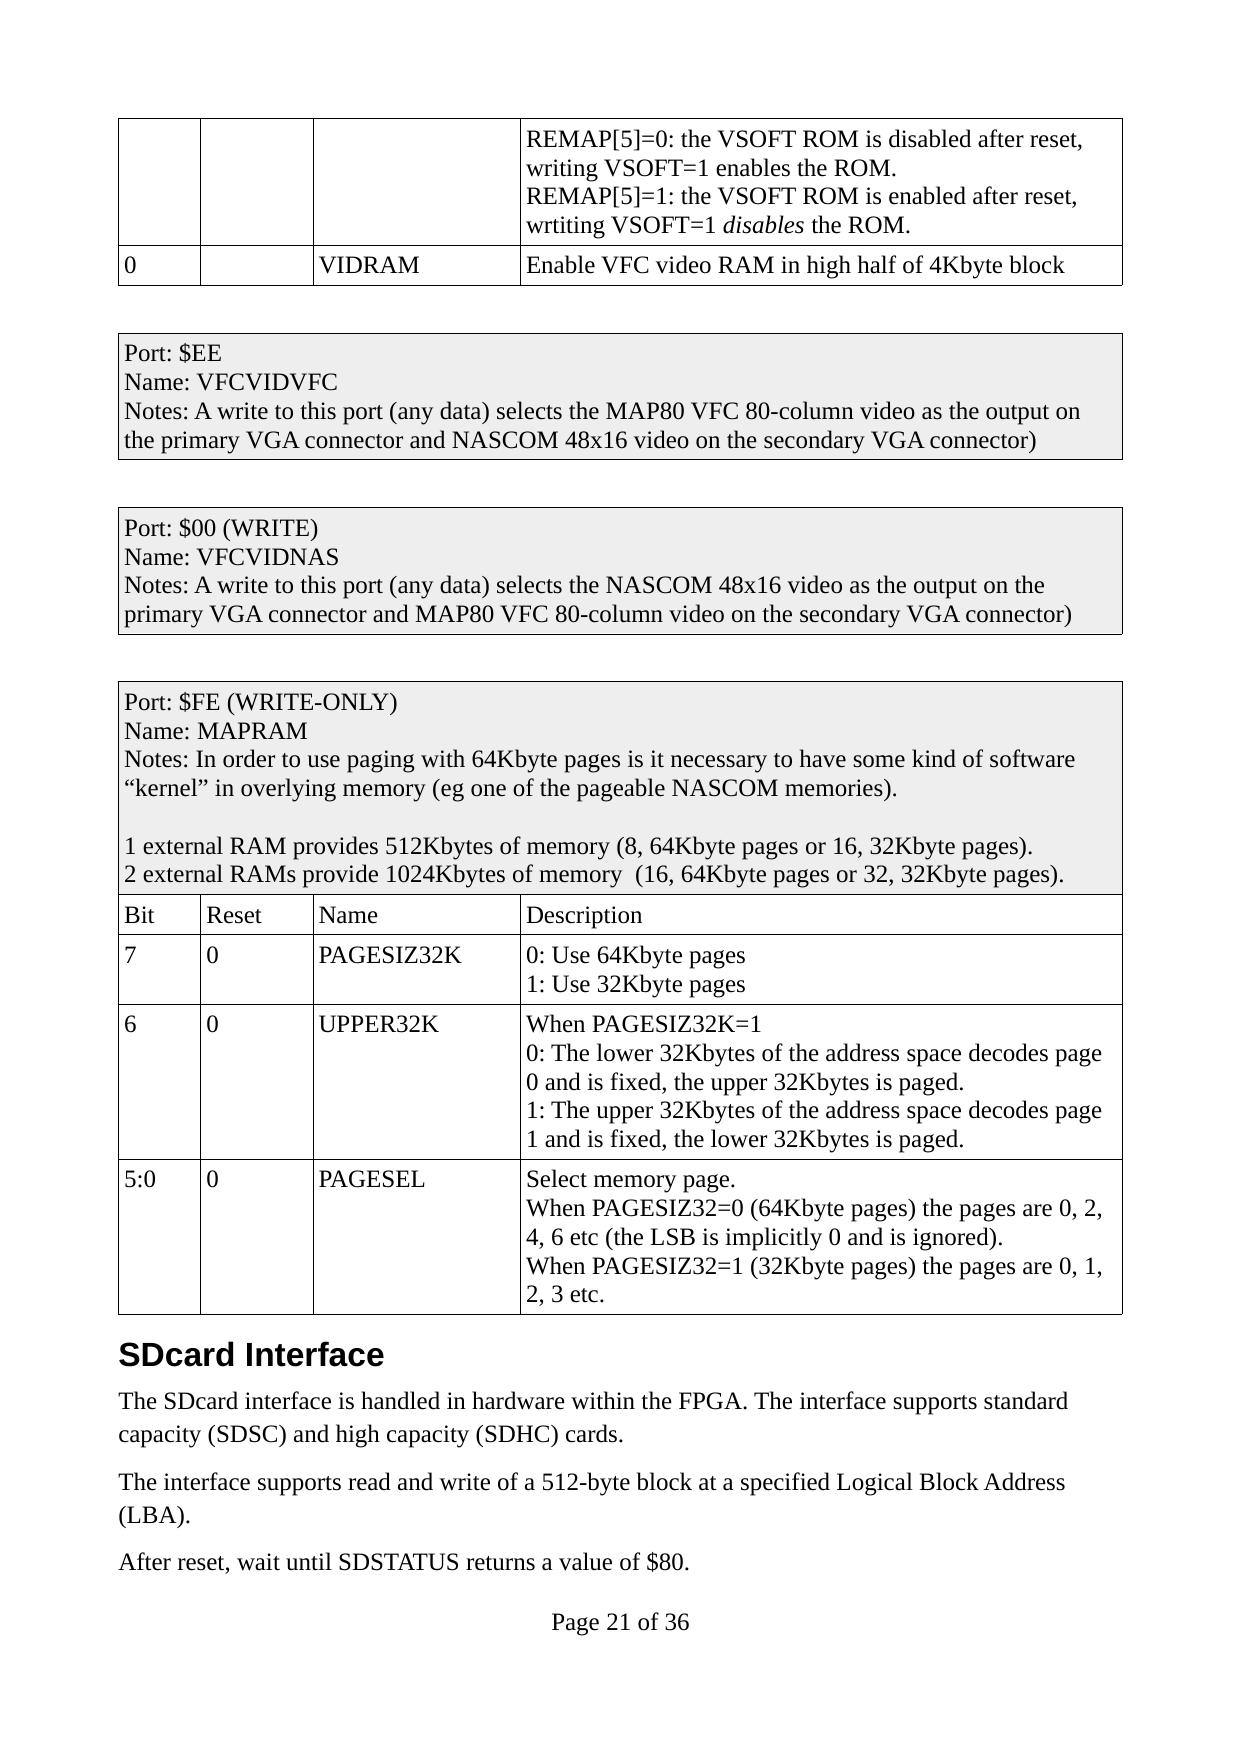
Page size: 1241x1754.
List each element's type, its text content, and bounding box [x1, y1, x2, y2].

table_cell VIDRAM [314, 246, 520, 285]
table_cell Description [521, 895, 1122, 934]
table_cell [119, 119, 200, 245]
table_cell Select memory page. When PAGESIZ32=0 (64Kbyte pages) the pages are 0, 2, 4, 6 etc (the LSB is implicitly 0 and is ignored). When PAGESIZ32=1 (32Kbyte pages) the pages are 0, 1, 2, 3 etc. [521, 1160, 1122, 1314]
table_cell 5:0 [119, 1160, 200, 1314]
table_header Port: $FE (WRITE-ONLY) Name: MAPRAM Notes: In order to use paging with 64Kbyte pages is it necessary to have some kind of software “kernel” in overlying memory (eg one of the pageable NASCOM memories). 1 external RAM provides 512Kbytes of memory (8, 64Kbyte pages or 16, 32Kbyte pages). 2 external RAMs provide 1024Kbytes of memory (16, 64Kbyte pages or 32, 32Kbyte pages). [119, 682, 1122, 894]
subtitle SDcard Interface [118, 1335, 1122, 1374]
table_header Port: $00 (WRITE) Name: VFCVIDNAS Notes: A write to this port (any data) selects the NASCOM 48x16 video as the output on the primary VGA connector and MAP80 VFC 80-column video on the secondary VGA connector) [119, 508, 1122, 633]
table_cell Bit [119, 895, 200, 934]
text After reset, wait until SDSTATUS returns a value of $80. [118, 1547, 1122, 1576]
table_cell [201, 246, 313, 285]
table_cell Enable VFC video RAM in high half of 4Kbyte block [521, 246, 1122, 285]
table_cell When PAGESIZ32K=1 0: The lower 32Kbytes of the address space decodes page 0 and is fixed, the upper 32Kbytes is paged. 1: The upper 32Kbytes of the address space decodes page 1 and is fixed, the lower 32Kbytes is paged. [521, 1005, 1122, 1159]
table_cell REMAP[5]=0: the VSOFT ROM is disabled after reset, writing VSOFT=1 enables the ROM. REMAP[5]=1: the VSOFT ROM is enabled after reset, wrtiting VSOFT=1 disables the ROM. [521, 119, 1122, 245]
table_cell 6 [119, 1005, 200, 1159]
table_cell 7 [119, 935, 200, 1003]
text The SDcard interface is handled in hardware within the FPGA. The interface supports standard capacity (SDSC) and high capacity (SDHC) cards. [118, 1386, 1122, 1448]
table_cell UPPER32K [314, 1005, 520, 1159]
table_header Port: $EE Name: VFCVIDVFC Notes: A write to this port (any data) selects the MAP80 VFC 80-column video as the output on the primary VGA connector and NASCOM 48x16 video on the secondary VGA connector) [119, 334, 1122, 459]
table_cell 0 [201, 1005, 313, 1159]
table_cell 0 [119, 246, 200, 285]
table_cell Reset [201, 895, 313, 934]
table_cell [314, 119, 520, 245]
table_cell PAGESIZ32K [314, 935, 520, 1003]
table_cell 0 [201, 1160, 313, 1314]
table_cell PAGESEL [314, 1160, 520, 1314]
table_cell Name [314, 895, 520, 934]
table_cell [201, 119, 313, 245]
table_cell 0 [201, 935, 313, 1003]
table_cell 0: Use 64Kbyte pages 1: Use 32Kbyte pages [521, 935, 1122, 1003]
text The interface supports read and write of a 512-byte block at a specified Logical Block Address (LBA). [118, 1467, 1122, 1528]
